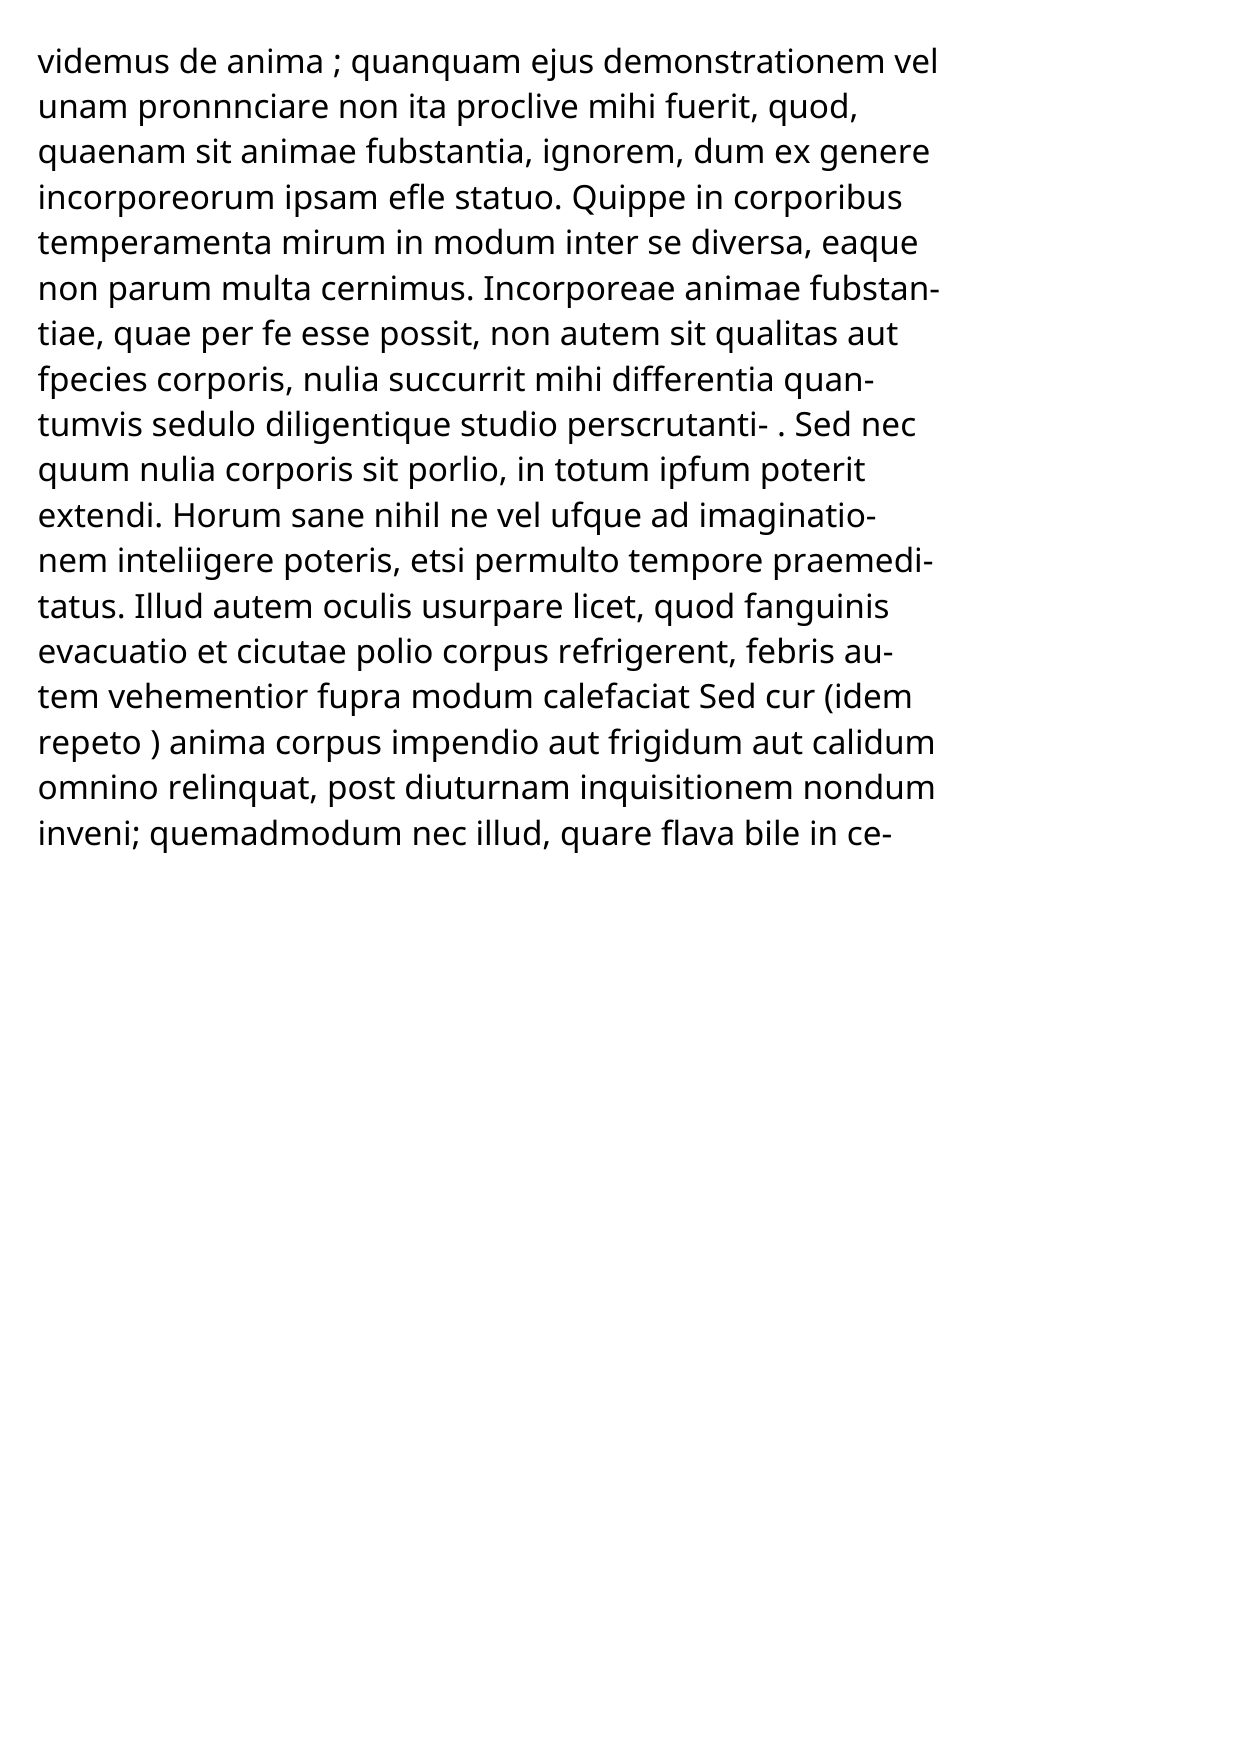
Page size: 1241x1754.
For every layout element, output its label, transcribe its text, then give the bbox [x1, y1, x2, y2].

text videmus de anima ; quanquam ejus demonstrationem vel unam pronnnciare non ita proclive mihi fuerit, quod, quaenam sit animae fubstantia, ignorem, dum ex genere incorporeorum ipsam efle statuo. Quippe in corporibus temperamenta mirum in modum inter se diversa, eaque non parum multa cernimus. Incorporeae animae fubstan- tiae, quae per fe esse possit, non autem sit qualitas aut fpecies corporis, nulia succurrit mihi differentia quan- tumvis sedulo diligentique studio perscrutanti- . Sed nec quum nulia corporis sit porlio, in totum ipfum poterit extendi. Horum sane nihil ne vel ufque ad imaginatio- nem inteliigere poteris, etsi permulto tempore praemedi- tatus. Illud autem oculis usurpare licet, quod fanguinis evacuatio et cicutae polio corpus refrigerent, febris au- tem vehementior fupra modum calefaciat Sed cur (idem repeto ) anima corpus impendio aut frigidum aut calidum omnino relinquat, post diuturnam inquisitionem nondum inveni; quemadmodum nec illud, quare flava bile in ce- [37, 37, 1203, 855]
